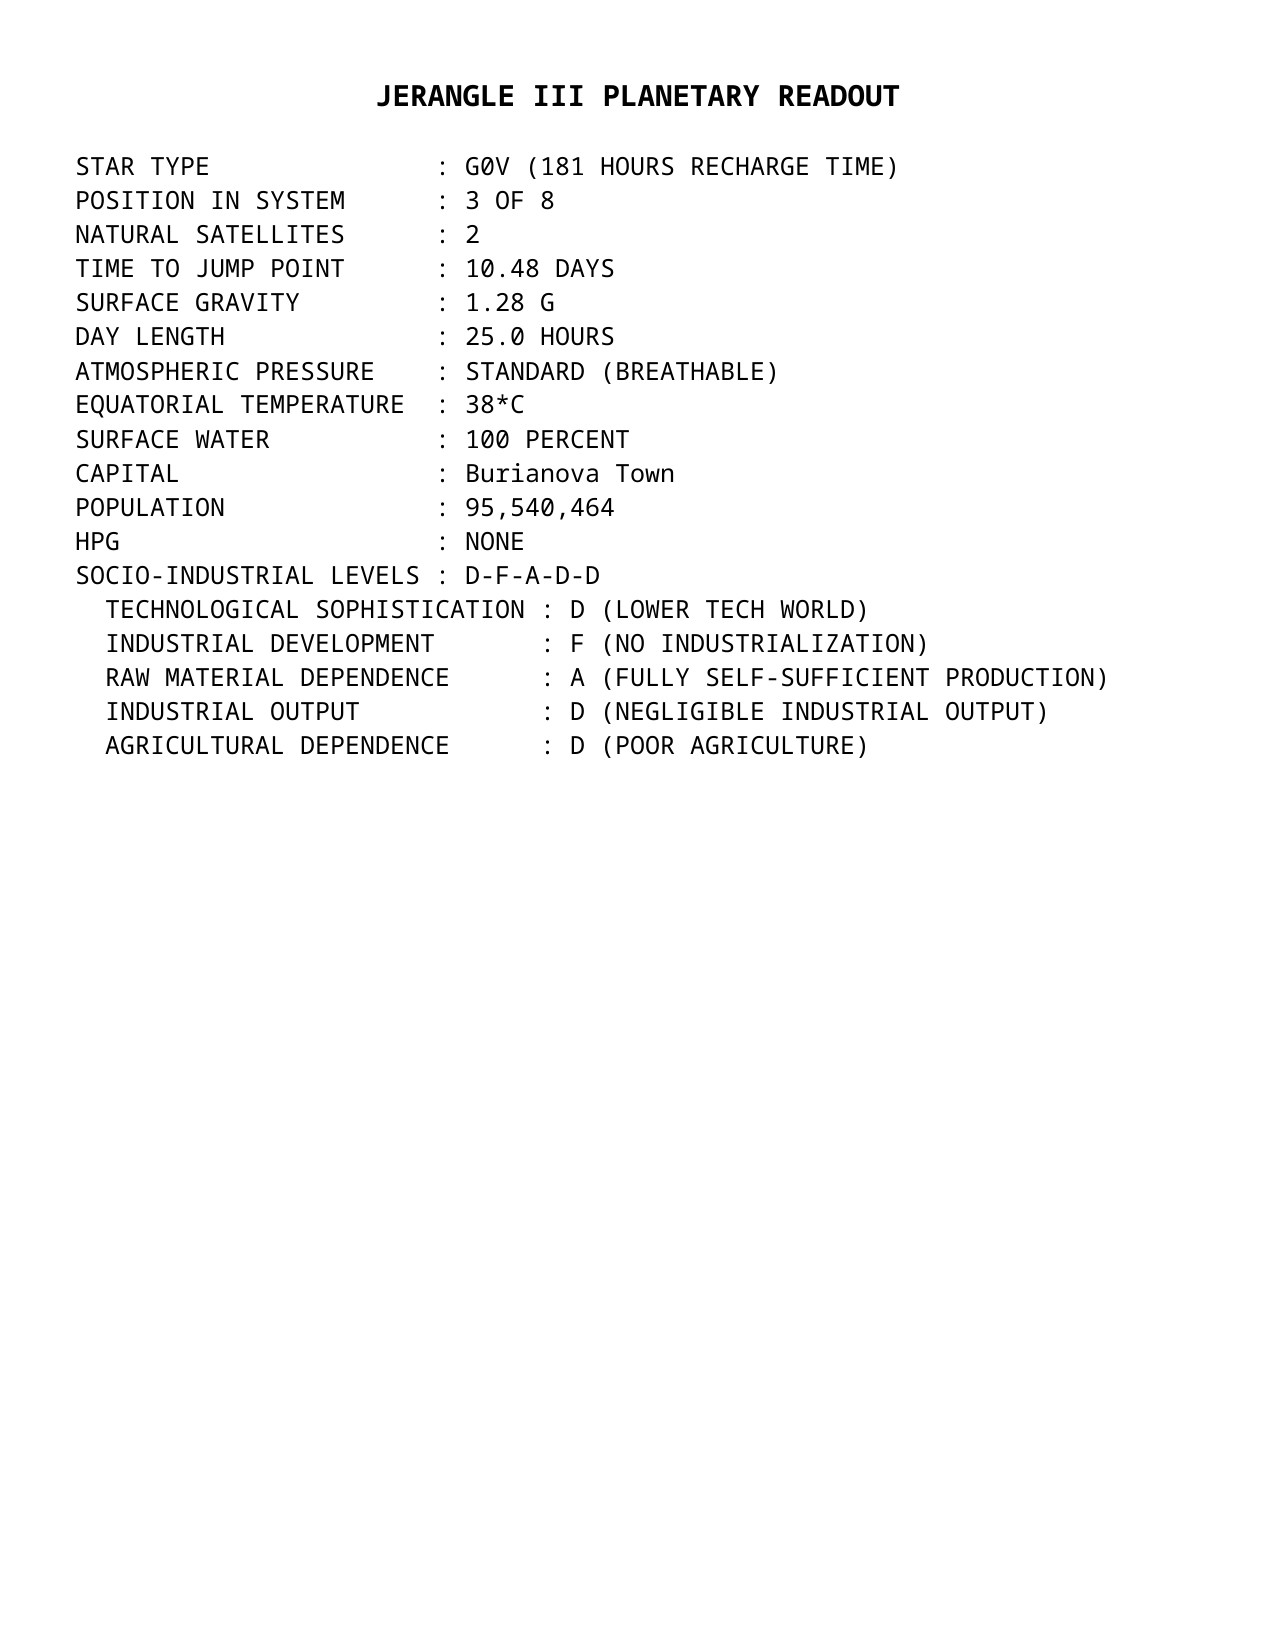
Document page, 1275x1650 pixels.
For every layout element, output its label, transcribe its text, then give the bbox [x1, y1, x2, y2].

text DAY LENGTH : 25.0 HOURS [75, 319, 1200, 353]
text SURFACE WATER : 100 PERCENT [75, 421, 1200, 455]
text CAPITAL : Burianova Town [75, 455, 1200, 489]
subtitle JERANGLE III PLANETARY READOUT [75, 75, 1200, 115]
text INDUSTRIAL DEVELOPMENT : F (NO INDUSTRIALIZATION) [75, 626, 1200, 660]
text EQUATORIAL TEMPERATURE : 38*C [75, 387, 1200, 421]
text NATURAL SATELLITES : 2 [75, 217, 1200, 251]
text ATMOSPHERIC PRESSURE : STANDARD (BREATHABLE) [75, 353, 1200, 387]
text HPG : NONE [75, 523, 1200, 557]
text POPULATION : 95,540,464 [75, 489, 1200, 523]
text SOCIO-INDUSTRIAL LEVELS : D-F-A-D-D [75, 557, 1200, 592]
text SURFACE GRAVITY : 1.28 G [75, 285, 1200, 319]
text STAR TYPE : G0V (181 HOURS RECHARGE TIME) POSITION IN SYSTEM : 3 OF 8 [75, 149, 1200, 217]
text AGRICULTURAL DEPENDENCE : D (POOR AGRICULTURE) [75, 728, 1200, 762]
text RAW MATERIAL DEPENDENCE : A (FULLY SELF-SUFFICIENT PRODUCTION) [75, 660, 1200, 694]
text TECHNOLOGICAL SOPHISTICATION : D (LOWER TECH WORLD) [75, 592, 1200, 626]
text INDUSTRIAL OUTPUT : D (NEGLIGIBLE INDUSTRIAL OUTPUT) [75, 694, 1200, 728]
text TIME TO JUMP POINT : 10.48 DAYS [75, 251, 1200, 285]
